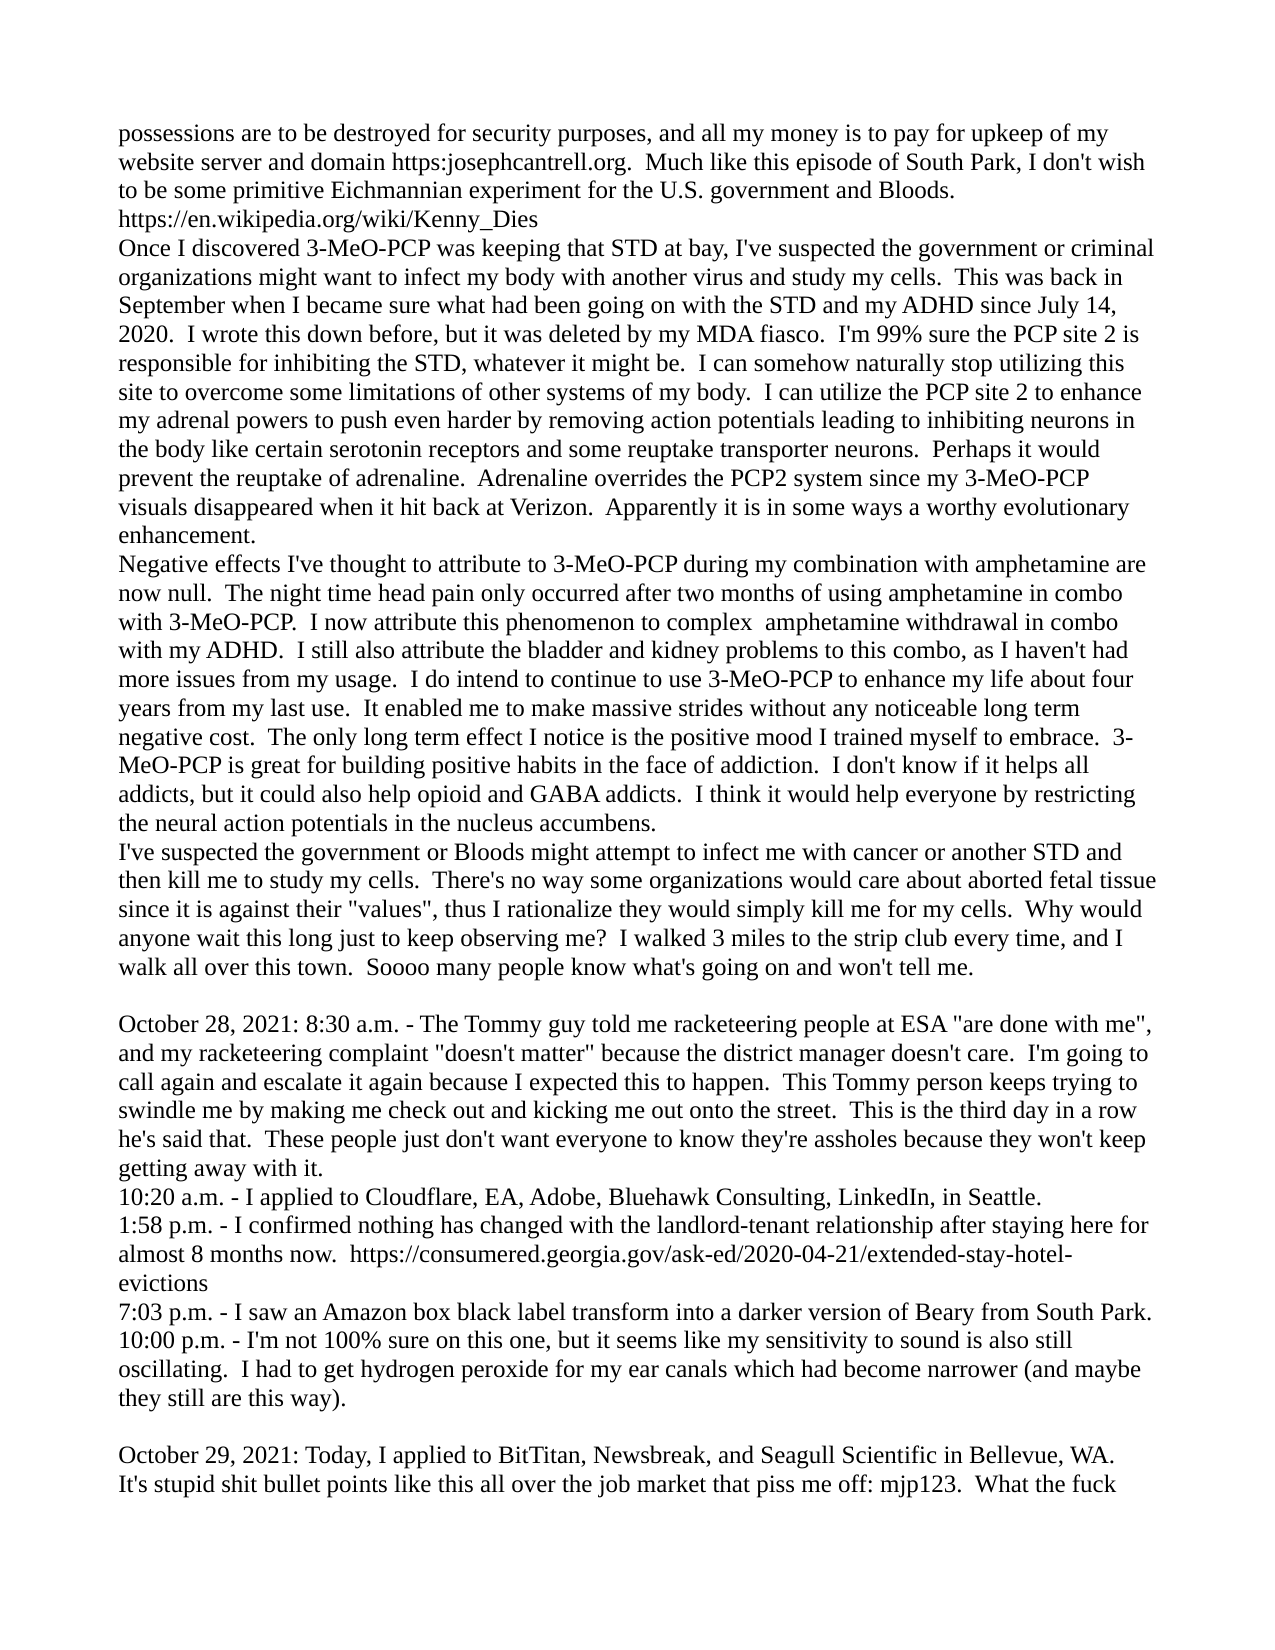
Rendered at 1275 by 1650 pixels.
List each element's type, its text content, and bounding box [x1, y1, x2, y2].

text 1:58 p.m. - I confirmed nothing has changed with the landlord-tenant relationship after staying here for almost 8 months now. https://consumered.georgia.gov/ask-ed/2020-04-21/extended-stay-hotel-evictions [118, 1211, 1157, 1297]
text possessions are to be destroyed for security purposes, and all my money is to pay for upkeep of my website server and domain https:josephcantrell.org. Much like this episode of South Park, I don't wish to be some primitive Eichmannian experiment for the U.S. government and Bloods. https://en.wikipedia.org/wiki/Kenny_Dies [118, 118, 1157, 233]
text I've suspected the government or Bloods might attempt to infect me with cancer or another STD and then kill me to study my cells. There's no way some organizations would care about aborted fetal tissue since it is against their "values", thus I rationalize they would simply kill me for my cells. Why would anyone wait this long just to keep observing me? I walked 3 miles to the strip club every time, and I walk all over this town. Soooo many people know what's going on and won't tell me. [118, 837, 1157, 981]
text 10:00 p.m. - I'm not 100% sure on this one, but it seems like my sensitivity to sound is also still oscillating. I had to get hydrogen peroxide for my ear canals which had become narrower (and maybe they still are this way). [118, 1326, 1157, 1412]
text 7:03 p.m. - I saw an Amazon box black label transform into a darker version of Beary from South Park. [118, 1297, 1157, 1326]
text October 29, 2021: Today, I applied to BitTitan, Newsbreak, and Seagull Scientific in Bellevue, WA. It's stupid shit bullet points like this all over the job market that piss me off: mjp123. What the fuck [118, 1441, 1157, 1498]
text Once I discovered 3-MeO-PCP was keeping that STD at bay, I've suspected the government or criminal organizations might want to infect my body with another virus and study my cells. This was back in September when I became sure what had been going on with the STD and my ADHD since July 14, 2020. I wrote this down before, but it was deleted by my MDA fiasco. I'm 99% sure the PCP site 2 is responsible for inhibiting the STD, whatever it might be. I can somehow naturally stop utilizing this site to overcome some limitations of other systems of my body. I can utilize the PCP site 2 to enhance my adrenal powers to push even harder by removing action potentials leading to inhibiting neurons in the body like certain serotonin receptors and some reuptake transporter neurons. Perhaps it would prevent the reuptake of adrenaline. Adrenaline overrides the PCP2 system since my 3-MeO-PCP visuals disappeared when it hit back at Verizon. Apparently it is in some ways a worthy evolutionary enhancement. [118, 233, 1157, 549]
text 10:20 a.m. - I applied to Cloudflare, EA, Adobe, Bluehawk Consulting, LinkedIn, in Seattle. [118, 1182, 1157, 1211]
text October 28, 2021: 8:30 a.m. - The Tommy guy told me racketeering people at ESA "are done with me", and my racketeering complaint "doesn't matter" because the district manager doesn't care. I'm going to call again and escalate it again because I expected this to happen. This Tommy person keeps trying to swindle me by making me check out and kicking me out onto the street. This is the third day in a row he's said that. These people just don't want everyone to know they're assholes because they won't keep getting away with it. [118, 1009, 1157, 1182]
text Negative effects I've thought to attribute to 3-MeO-PCP during my combination with amphetamine are now null. The night time head pain only occurred after two months of using amphetamine in combo with 3-MeO-PCP. I now attribute this phenomenon to complex amphetamine withdrawal in combo with my ADHD. I still also attribute the bladder and kidney problems to this combo, as I haven't had more issues from my usage. I do intend to continue to use 3-MeO-PCP to enhance my life about four years from my last use. It enabled me to make massive strides without any noticeable long term negative cost. The only long term effect I notice is the positive mood I trained myself to embrace. 3-MeO-PCP is great for building positive habits in the face of addiction. I don't know if it helps all addicts, but it could also help opioid and GABA addicts. I think it would help everyone by restricting the neural action potentials in the nucleus accumbens. [118, 549, 1157, 837]
